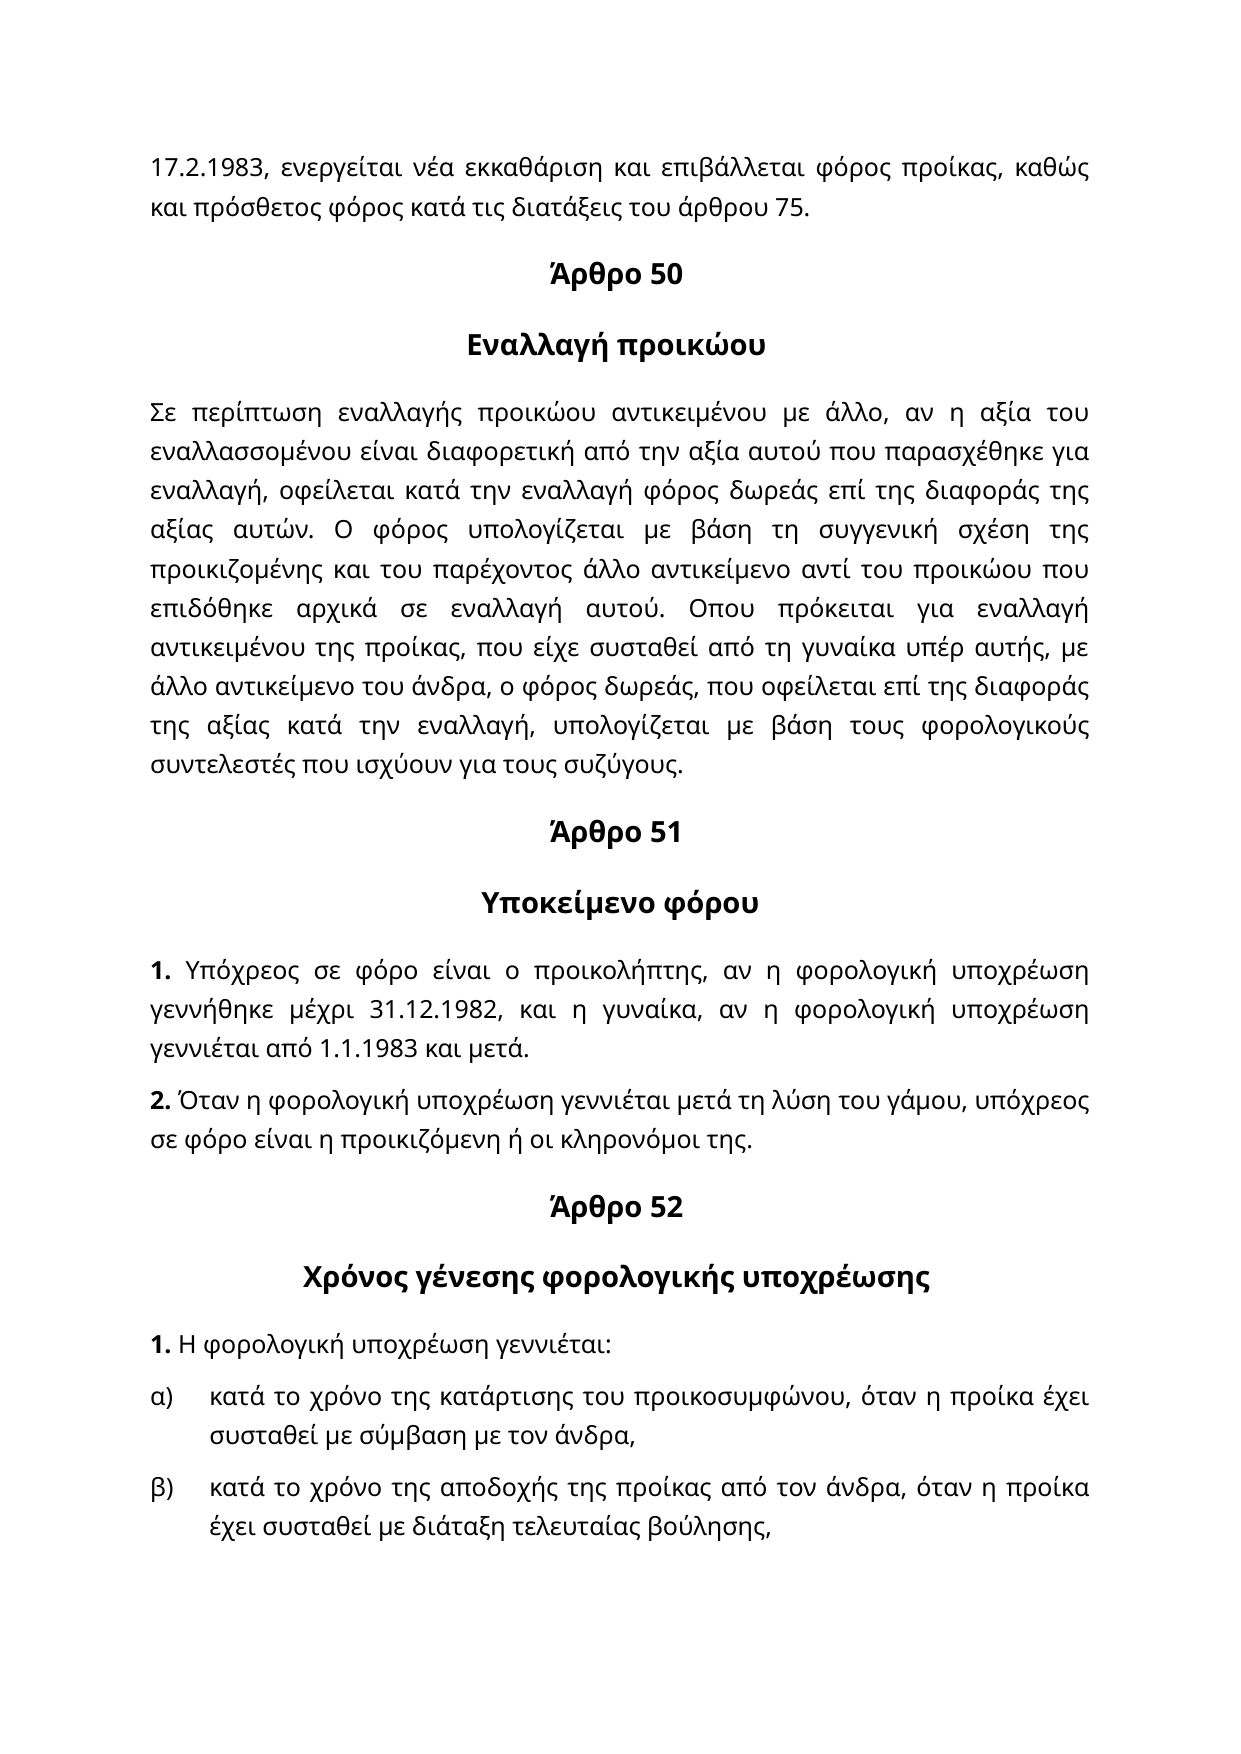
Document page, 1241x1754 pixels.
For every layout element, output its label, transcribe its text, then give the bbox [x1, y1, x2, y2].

text 17.2.1983, ενεργείται νέα εκκαθάριση και επιβάλλεται φόρος προίκας, καθώς και πρόσθετος φόρος κατά τις διατάξεις του άρθρου 75. [150, 150, 1090, 223]
text 1. Υπόχρεος σε φόρο είναι ο προικολήπτης, αν η φορολογική υποχρέωση γεννήθηκε μέχρι 31.12.1982, και η γυναίκα, αν η φορολογική υποχρέωση γεννιέται από 1.1.1983 και μετά. [150, 952, 1090, 1065]
list α) κατά το χρόνο της κατάρτισης του προικοσυμφώνου, όταν η προίκα έχει συσταθεί με σύμβαση με τον άνδρα, [150, 1379, 1090, 1452]
subtitle Υποκείμενο φόρου [150, 882, 1090, 922]
list β) κατά το χρόνο της αποδοχής της προίκας από τον άνδρα, όταν η προίκα έχει συσταθεί με διάταξη τελευταίας βούλησης, [150, 1469, 1090, 1543]
text 2. Όταν η φορολογική υποχρέωση γεννιέται μετά τη λύση του γάμου, υπόχρεος σε φόρο είναι η προικιζόμενη ή οι κληρονόμοι της. [150, 1082, 1090, 1156]
text 1. Η φορολογική υποχρέωση γεννιέται: [150, 1327, 1090, 1361]
subtitle Άρθρο 51 [150, 811, 1090, 851]
subtitle Άρθρο 52 [150, 1186, 1090, 1226]
text Σε περίπτωση εναλλαγής προικώου αντικειμένου με άλλο, αν η αξία του εναλλασσομένου είναι διαφορετική από την αξία αυτού που παρασχέθηκε για εναλλαγή, οφείλεται κατά την εναλλαγή φόρος δωρεάς επί της διαφοράς της αξίας αυτών. Ο φόρος υπολογίζεται με βάση τη συγγενική σχέση της προικιζομένης και του παρέχοντος άλλο αντικείμενο αντί του προικώου που επιδόθηκε αρχικά σε εναλλαγή αυτού. Οπου πρόκειται για εναλλαγή αντικειμένου της προίκας, που είχε συσταθεί από τη γυναίκα υπέρ αυτής, με άλλο αντικείμενο του άνδρα, ο φόρος δωρεάς, που οφείλεται επί της διαφοράς της αξίας κατά την εναλλαγή, υπολογίζεται με βάση τους φορολογικούς συντελεστές που ισχύουν για τους συζύγους. [150, 394, 1090, 781]
subtitle Άρθρο 50 [150, 253, 1090, 293]
subtitle Χρόνος γένεσης φορολογικής υποχρέωσης [150, 1256, 1090, 1296]
subtitle Εναλλαγή προικώου [150, 324, 1090, 364]
